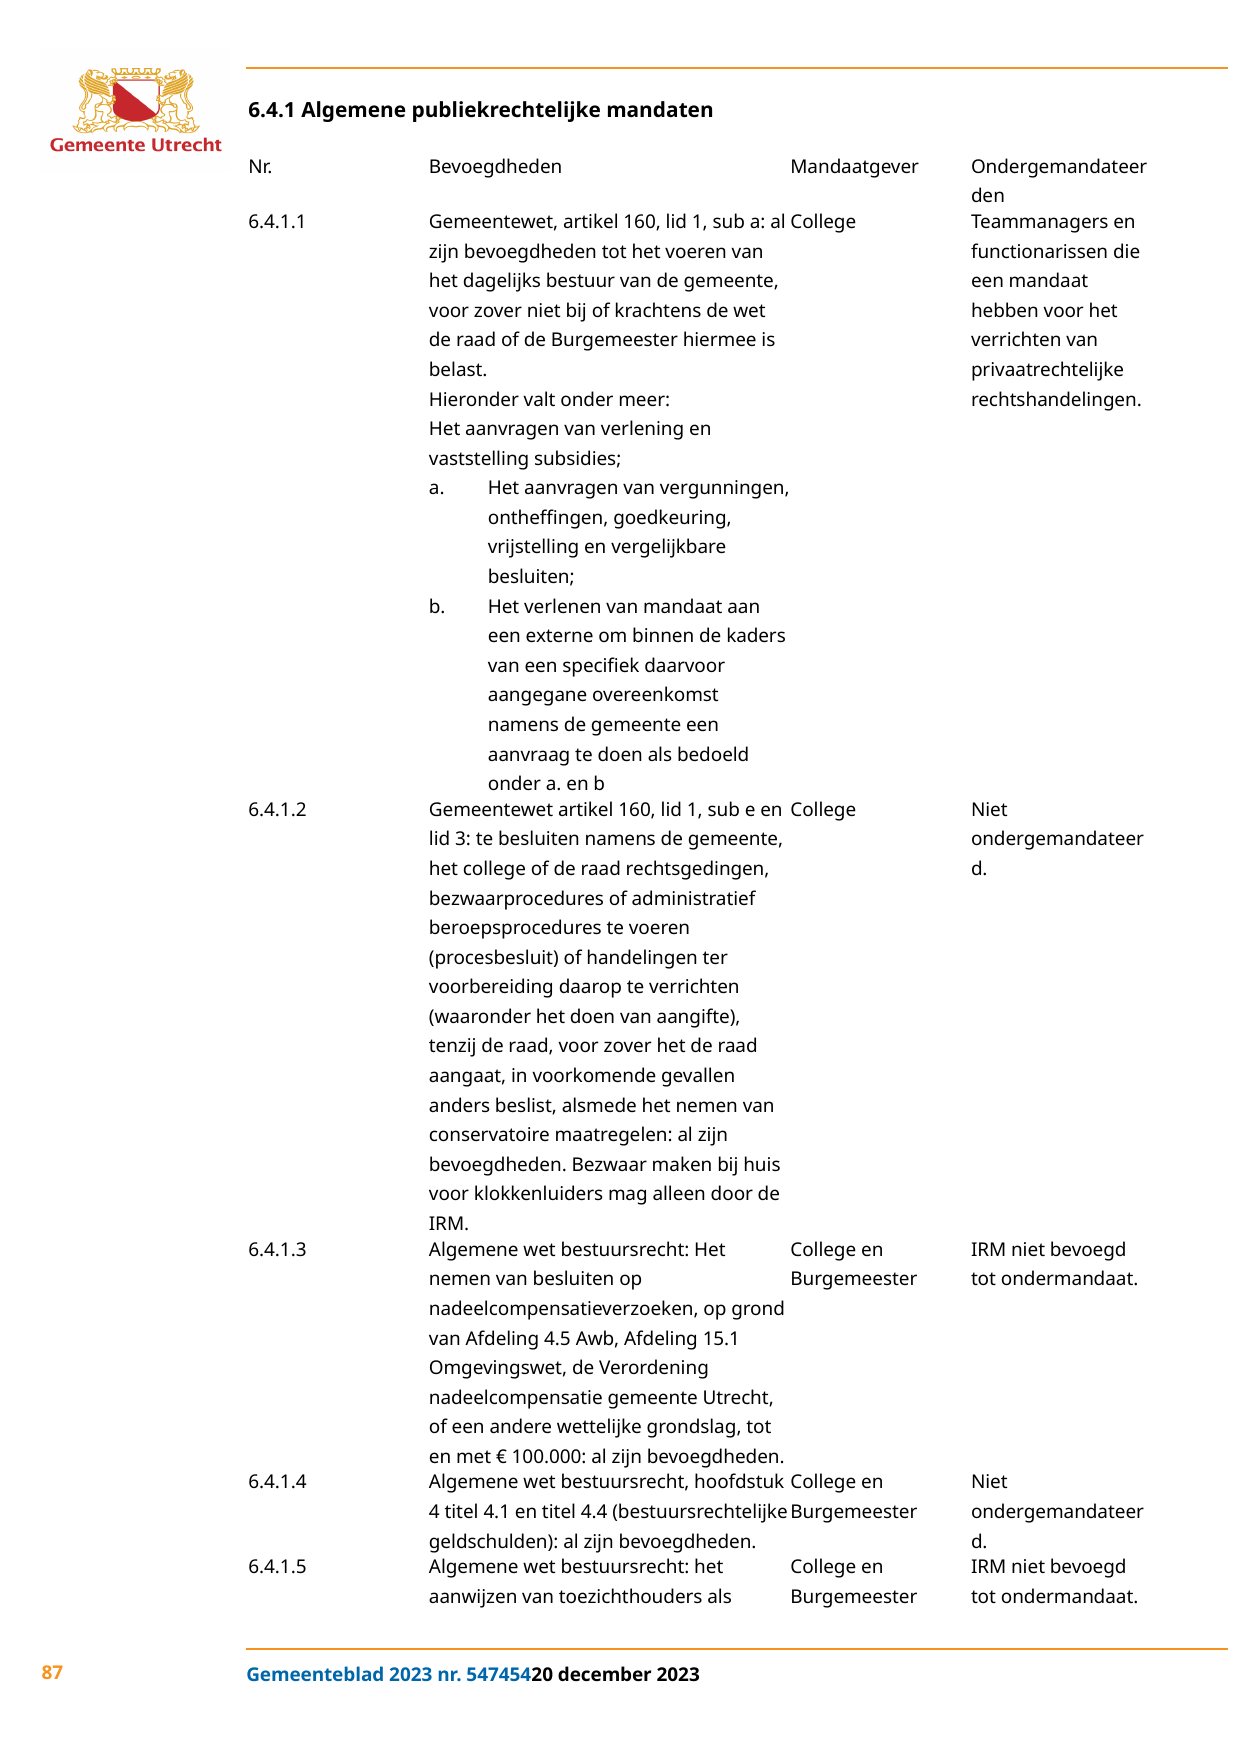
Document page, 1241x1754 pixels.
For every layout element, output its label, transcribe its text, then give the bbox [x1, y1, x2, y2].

table_cell Niet ondergemandateerd. [971, 796, 1152, 1236]
table_cell Algemene wet bestuursrecht: het aanwijzen van toezichthouders als [429, 1554, 790, 1609]
table_header Ondergemandateerden [971, 153, 1152, 208]
table_cell 6.4.1.3 [248, 1236, 429, 1469]
table_cell Gemeentewet artikel 160, lid 1, sub e en lid 3: te besluiten namens de gemeente, het college of de raad rechtsgedingen, bezwaarprocedures of administratief beroepsprocedures te voeren (procesbesluit) of handelingen ter voorbereiding daarop te verrichten (waaronder het doen van aangifte), tenzij de raad, voor zover het de raad aangaat, in voorkomende gevallen anders beslist, alsmede het nemen van conservatoire maatregelen: al zijn bevoegdheden. Bezwaar maken bij huis voor klokkenluiders mag alleen door de IRM. [429, 796, 790, 1236]
table_cell IRM niet bevoegd tot ondermandaat. [971, 1236, 1152, 1469]
table_cell Gemeentewet, artikel 160, lid 1, sub a: al zijn bevoegdheden tot het voeren van het dagelijks bestuur van de gemeente, voor zover niet bij of krachtens de wet de raad of de Burgemeester hiermee is belast. Hieronder valt onder meer: Het aanvragen van verlening en vaststelling subsidies; Het aanvragen van vergunningen, ontheffingen, goedkeuring, vrijstelling en vergelijkbare besluiten; Het verlenen van mandaat aan een externe om binnen de kaders van een specifiek daarvoor aangegane overeenkomst namens de gemeente een aanvraag te doen als bedoeld onder a. en b [429, 208, 790, 796]
table_cell 6.4.1.5 [248, 1554, 429, 1609]
table_cell College en Burgemeester [790, 1469, 971, 1554]
table_cell 6.4.1.2 [248, 796, 429, 1236]
table_cell Algemene wet bestuursrecht: Het nemen van besluiten op nadeelcompensatieverzoeken, op grond van Afdeling 4.5 Awb, Afdeling 15.1 Omgevingswet, de Verordening nadeelcompensatie gemeente Utrecht, of een andere wettelijke grondslag, tot en met € 100.000: al zijn bevoegdheden. [429, 1236, 790, 1469]
table_cell College [790, 796, 971, 1236]
table_cell Niet ondergemandateerd. [971, 1469, 1152, 1554]
table_cell 6.4.1.1 [248, 208, 429, 796]
table_cell College [790, 208, 971, 796]
table_cell Algemene wet bestuursrecht, hoofdstuk 4 titel 4.1 en titel 4.4 (bestuursrechtelijke geldschulden): al zijn bevoegdheden. [429, 1469, 790, 1554]
table_header Bevoegdheden [429, 153, 790, 208]
table_cell College en Burgemeester [790, 1554, 971, 1609]
table_cell IRM niet bevoegd tot ondermandaat. [971, 1554, 1152, 1609]
table_cell 6.4.1.4 [248, 1469, 429, 1554]
text 6.4.1 Algemene publiekrechtelijke mandaten [248, 95, 1152, 123]
table_cell College en Burgemeester [790, 1236, 971, 1469]
picture [41, 47, 231, 172]
table_header Nr. [248, 153, 429, 208]
table_cell Teammanagers en functionarissen die een mandaat hebben voor het verrichten van privaatrechtelijke rechtshandelingen. [971, 208, 1152, 796]
table_header Mandaatgever [790, 153, 971, 208]
